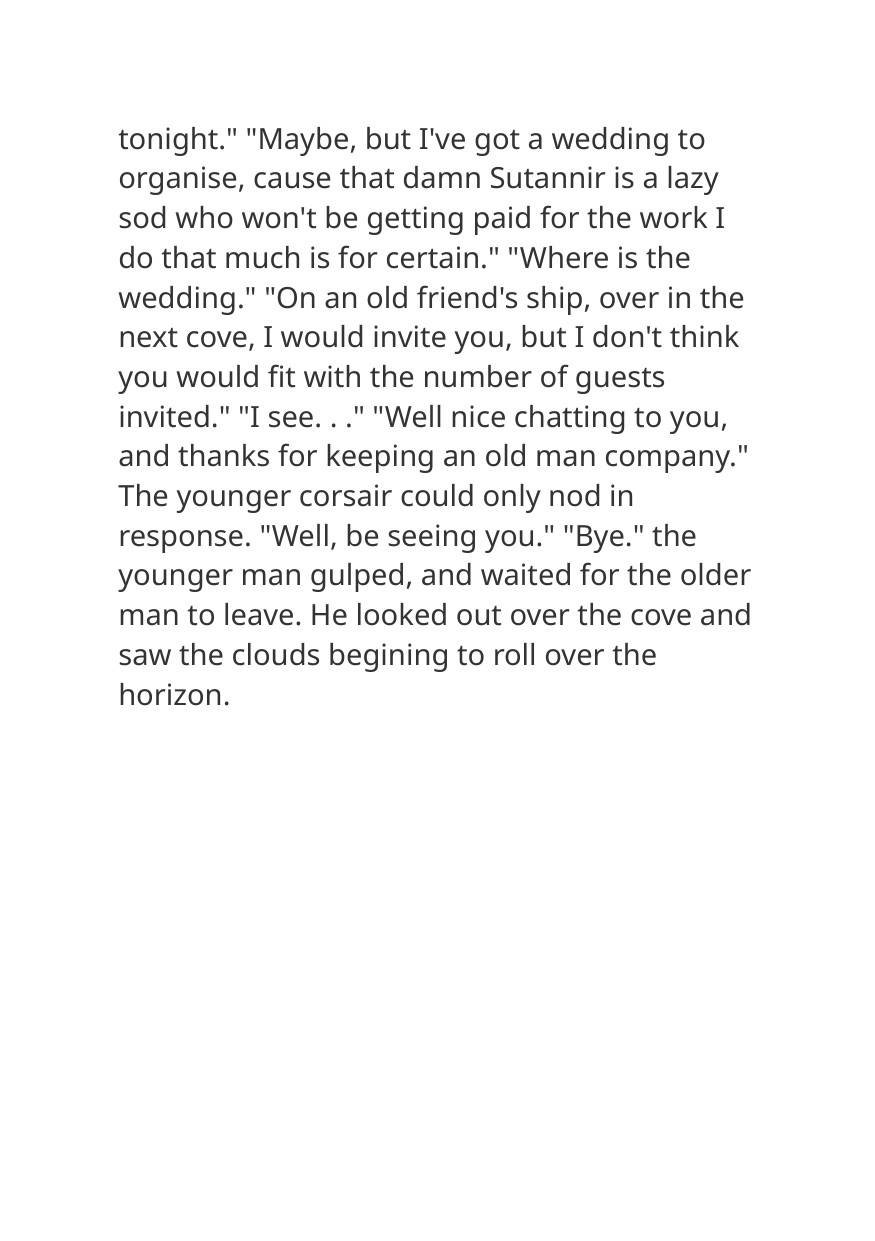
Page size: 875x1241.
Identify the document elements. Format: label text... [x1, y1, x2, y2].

text tonight." "Maybe, but I've got a wedding to organise, cause that damn Sutannir is a lazy sod who won't be getting paid for the work I do that much is for certain." "Where is the wedding." "On an old friend's ship, over in the next cove, I would invite you, but I don't think you would fit with the number of guests invited." "I see. . ." "Well nice chatting to you, and thanks for keeping an old man company." The younger corsair could only nod in response. "Well, be seeing you." "Bye." the younger man gulped, and waited for the older man to leave. He looked out over the cove and saw the clouds begining to roll over the horizon. [118, 118, 756, 713]
